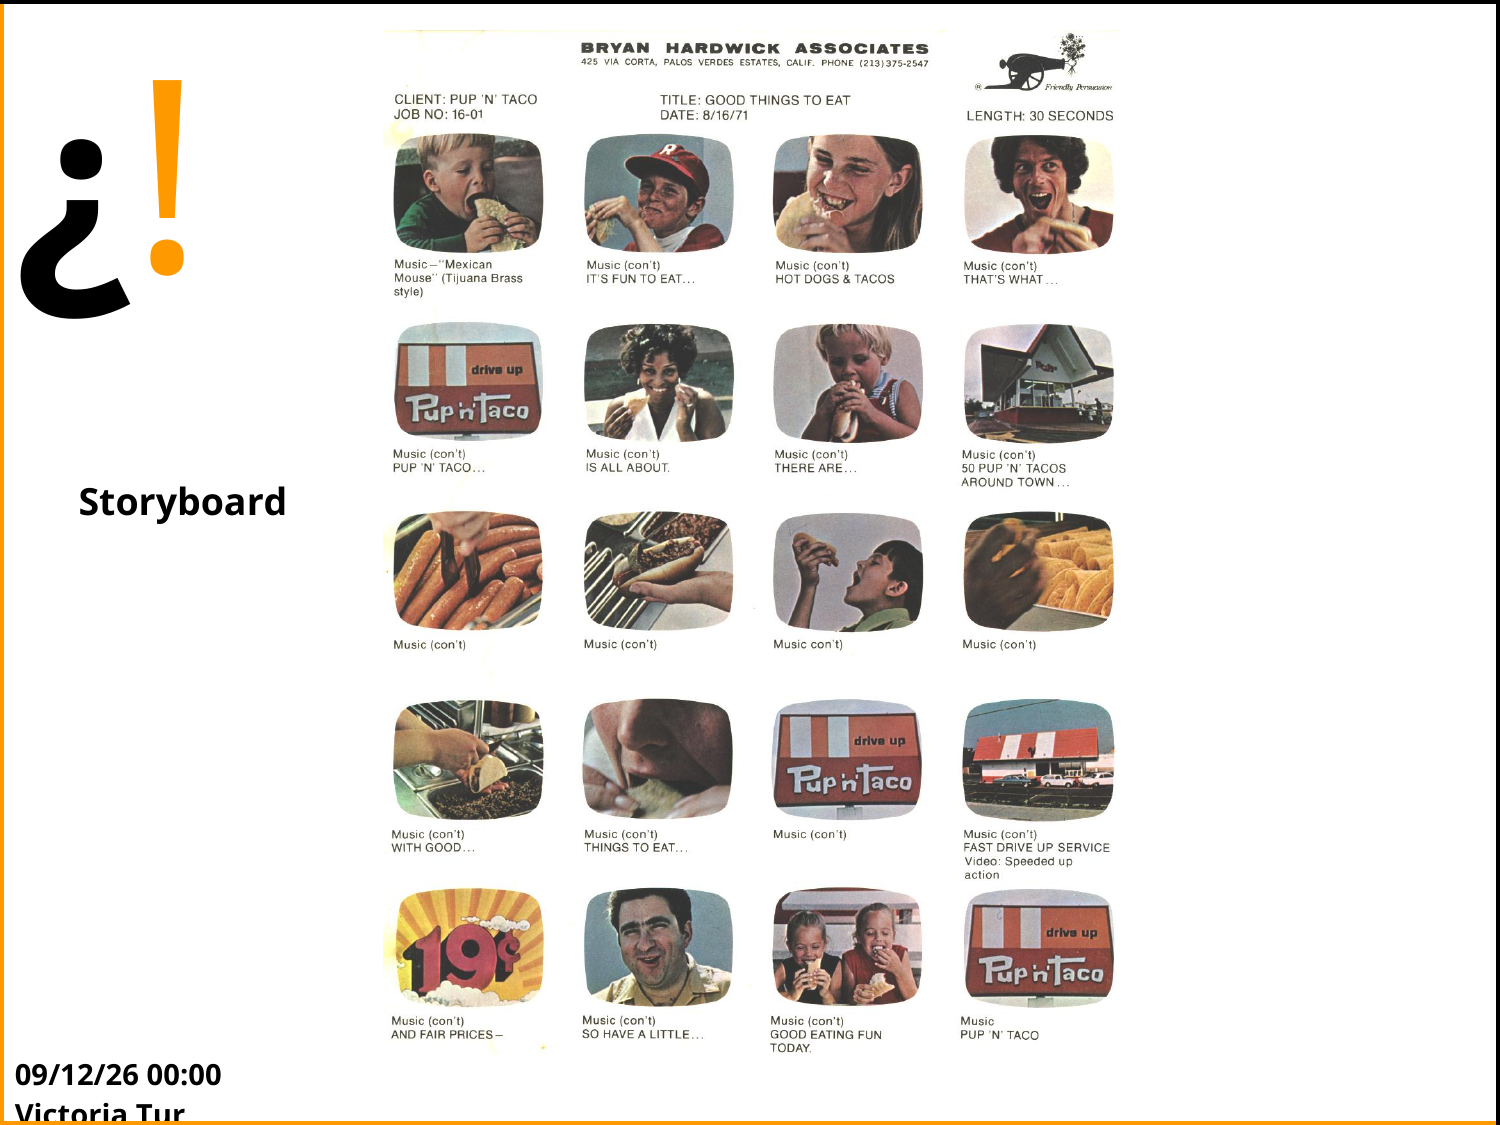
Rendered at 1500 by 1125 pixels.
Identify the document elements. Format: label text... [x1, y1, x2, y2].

picture [383, 30, 1121, 1055]
text_box Storyboard [41, 467, 325, 535]
